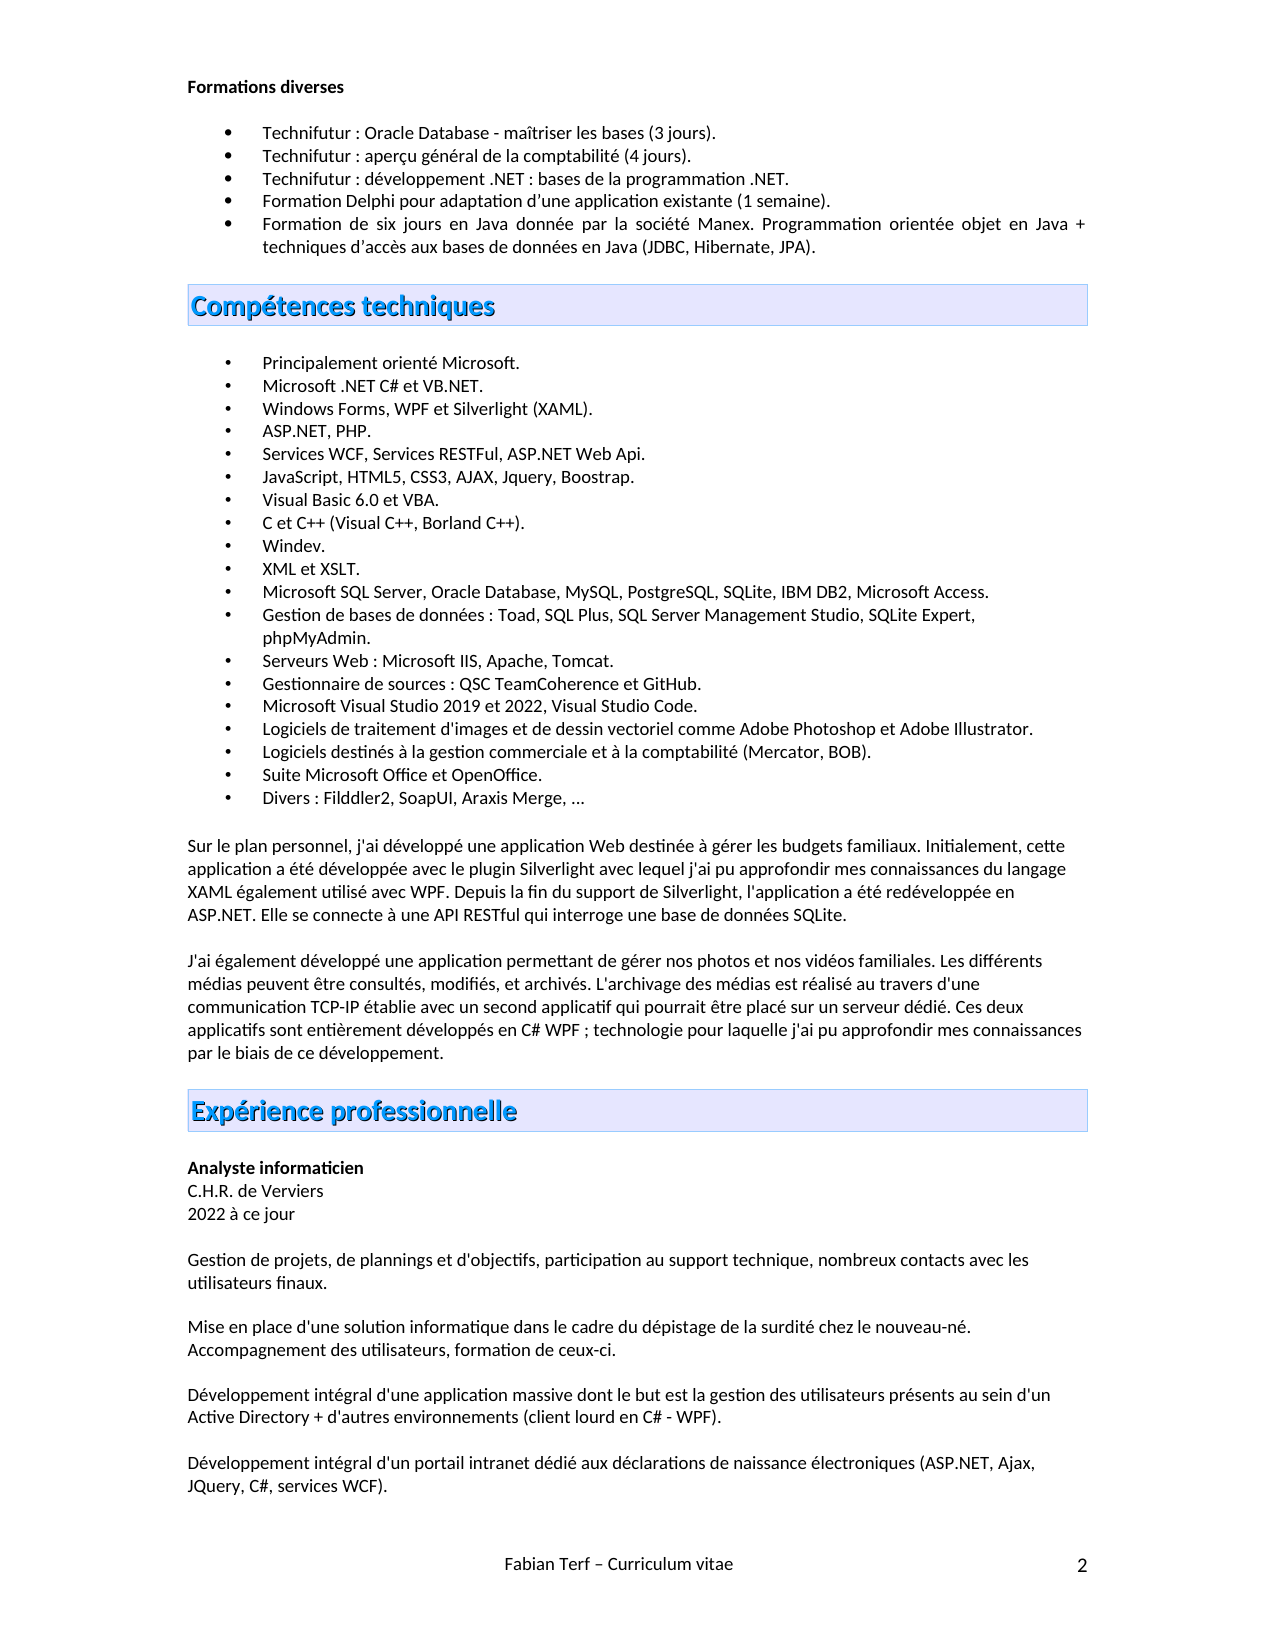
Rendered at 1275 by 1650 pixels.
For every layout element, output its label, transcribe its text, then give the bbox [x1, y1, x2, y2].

text Expérience professionnelle [189, 1090, 1087, 1131]
list JavaScript, HTML5, CSS3, AJAX, Jquery, Boostrap. [225, 465, 1087, 488]
list Gestion de bases de données : Toad, SQL Plus, SQL Server Management Studio, SQLite Expert, phpMyAdmin. [225, 603, 1087, 649]
text Gestion de projets, de plannings et d'objectifs, participation au support technique, nombreux contacts avec les utilisateurs finaux. [187, 1248, 1087, 1294]
text J'ai également développé une application permettant de gérer nos photos et nos vidéos familiales. Les différents médias peuvent être consultés, modifiés, et archivés. L'archivage des médias est réalisé au travers d'une communication TCP-IP établie avec un second applicatif qui pourrait être placé sur un serveur dédié. Ces deux applicatifs sont entièrement développés en C# WPF ; technologie pour laquelle j'ai pu approfondir mes connaissances par le biais de ce développement. [187, 949, 1087, 1064]
list Technifutur : développement .NET : bases de la programmation .NET. [225, 167, 1087, 189]
list Logiciels destinés à la gestion commerciale et à la comptabilité (Mercator, BOB). [225, 740, 1087, 763]
text C.H.R. de Verviers [187, 1179, 1087, 1202]
list Formation de six jours en Java donnée par la société Manex. Programmation orientée objet en Java + techniques d’accès aux bases de données en Java (JDBC, Hibernate, JPA). [225, 212, 1087, 258]
list Windows Forms, WPF et Silverlight (XAML). [225, 397, 1087, 419]
list Divers : Filddler2, SoapUI, Araxis Merge, ... [225, 786, 1087, 809]
list Suite Microsoft Office et OpenOffice. [225, 763, 1087, 786]
list Windev. [225, 534, 1087, 557]
text Développement intégral d'une application massive dont le but est la gestion des utilisateurs présents au sein d'un Active Directory + d'autres environnements (client lourd en C# - WPF). [187, 1383, 1087, 1451]
list Microsoft .NET C# et VB.NET. [225, 374, 1087, 397]
text Mise en place d'une solution informatique dans le cadre du dépistage de la surdité chez le nouveau-né. Accompagnement des utilisateurs, formation de ceux-ci. [187, 1315, 1087, 1361]
list Services WCF, Services RESTFul, ASP.NET Web Api. [225, 442, 1087, 465]
text 2022 à ce jour [187, 1202, 1087, 1225]
list ASP.NET, PHP. [225, 419, 1087, 442]
text Sur le plan personnel, j'ai développé une application Web destinée à gérer les budgets familiaux. Initialement, cette application a été développée avec le plugin Silverlight avec lequel j'ai pu approfondir mes connaissances du langage XAML également utilisé avec WPF. Depuis la fin du support de Silverlight, l'application a été redéveloppée en ASP.NET. Elle se connecte à une API RESTful qui interroge une base de données SQLite. [187, 834, 1087, 926]
text Développement intégral d'un portail intranet dédié aux déclarations de naissance électroniques (ASP.NET, Ajax, JQuery, C#, services WCF). [187, 1451, 1087, 1497]
list Technifutur : aperçu général de la comptabilité (4 jours). [225, 144, 1087, 167]
text Compétences techniques [189, 285, 1087, 325]
list C et C++ (Visual C++, Borland C++). [225, 511, 1087, 534]
list Gestionnaire de sources : QSC TeamCoherence et GitHub. [225, 672, 1087, 694]
list XML et XSLT. [225, 557, 1087, 580]
list Serveurs Web : Microsoft IIS, Apache, Tomcat. [225, 649, 1087, 672]
list Formation Delphi pour adaptation d’une application existante (1 semaine). [225, 189, 1087, 212]
text Formations diverses [187, 75, 1087, 98]
list Microsoft SQL Server, Oracle Database, MySQL, PostgreSQL, SQLite, IBM DB2, Microsoft Access. [225, 580, 1087, 603]
list Technifutur : Oracle Database - maîtriser les bases (3 jours). [225, 121, 1087, 144]
list Microsoft Visual Studio 2019 et 2022, Visual Studio Code. [225, 694, 1087, 717]
list Visual Basic 6.0 et VBA. [225, 488, 1087, 511]
text Analyste informaticien [187, 1156, 1087, 1179]
list Principalement orienté Microsoft. [225, 351, 1087, 374]
list Logiciels de traitement d'images et de dessin vectoriel comme Adobe Photoshop et Adobe Illustrator. [225, 717, 1087, 740]
